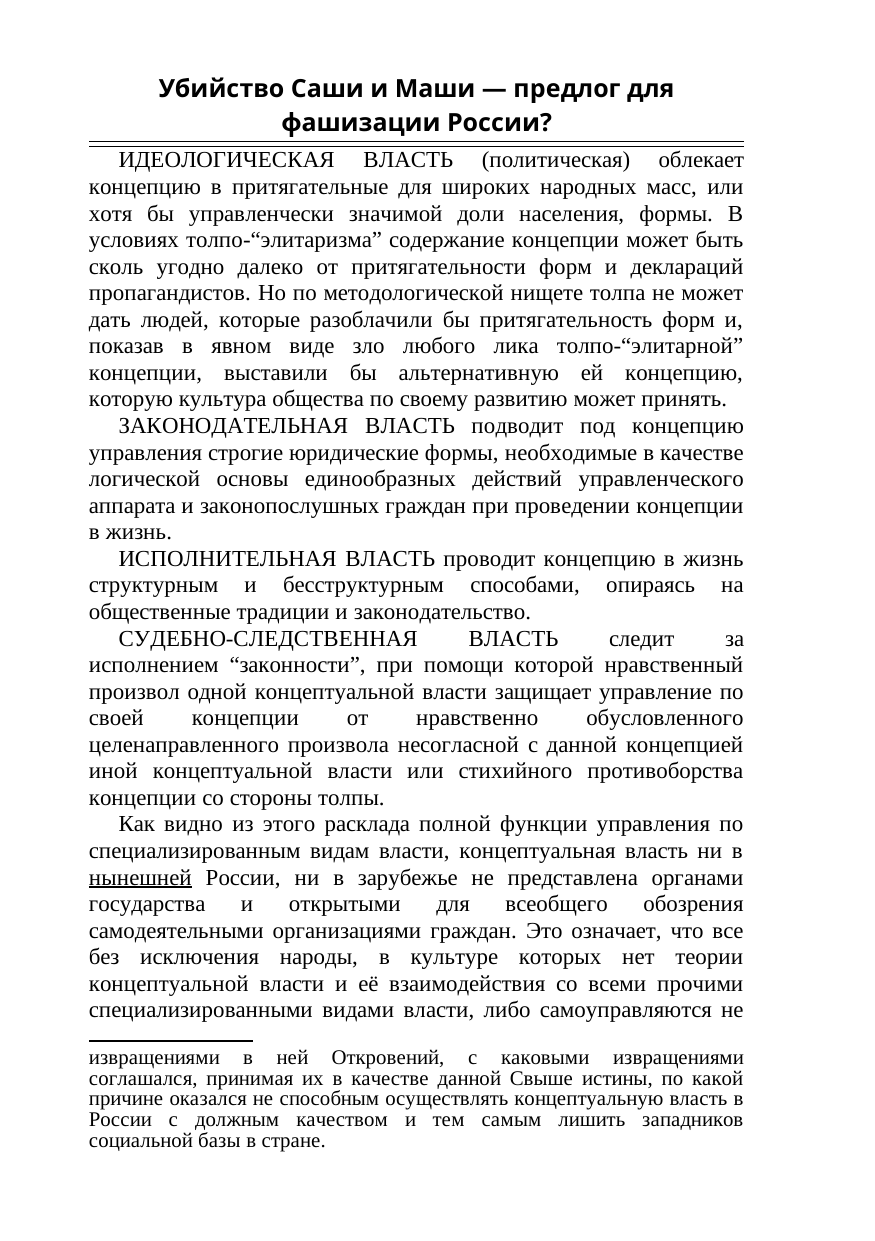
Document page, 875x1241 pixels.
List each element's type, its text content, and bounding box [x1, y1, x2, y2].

text СУДЕБНО-СЛЕДСТВЕННАЯ ВЛАСТЬ следит за исполнением “законности”, при помощи которой нравственный произвол одной концептуальной власти защищает управление по своей концепции от нравственно обусловленного целенаправленного произвола несогласной с данной концепцией иной концептуальной власти или стихийного противоборства концепции со стороны толпы. [89, 624, 744, 810]
text извращениями в ней Откровений, с каковыми извращениями соглашался, принимая их в качестве данной Свыше истины, по какой причине оказался не способным осуществлять концептуальную власть в России с должным качеством и тем самым лишить западников социальной базы в стране. [89, 1047, 744, 1152]
text Как видно из этого расклада полной функции управления по специализированным видам власти, концептуальная власть ни в нынешней России, ни в зарубежье не представлена органами государства и открытыми для всеобщего обозрения самодеятельными организациями граждан. Это означает, что все без исключения народы, в культуре которых нет теории концептуальной власти и её взаимодействия со всеми прочими специализированными видами власти, либо самоуправляются не [89, 810, 744, 1023]
text ЗАКОНОДАТЕЛЬНАЯ ВЛАСТЬ подводит под концепцию управления строгие юридические формы, необходимые в качестве логической основы единообразных действий управленческого аппарата и законопослушных граждан при проведении концепции в жизнь. [89, 412, 744, 545]
text ИДЕОЛОГИЧЕСКАЯ ВЛАСТЬ (политическая) облекает концепцию в притягательные для широких народных масс, или хотя бы управленчески значимой доли населения, формы. В условиях толпо-“элитаризма” содержание концепции может быть сколь угодно далеко от притягательности форм и деклараций пропагандистов. Но по методологической нищете толпа не может дать людей, которые разоблачили бы притягательность форм и, показав в явном виде зло любого лика толпо-“элитарной” концепции, выставили бы альтернативную ей концепцию, которую культура общества по своему развитию может принять. [89, 147, 744, 412]
text ИСПОЛНИТЕЛЬНАЯ ВЛАСТЬ проводит концепцию в жизнь структурным и бесструктурным способами, опираясь на общественные традиции и законодательство. [89, 545, 744, 624]
